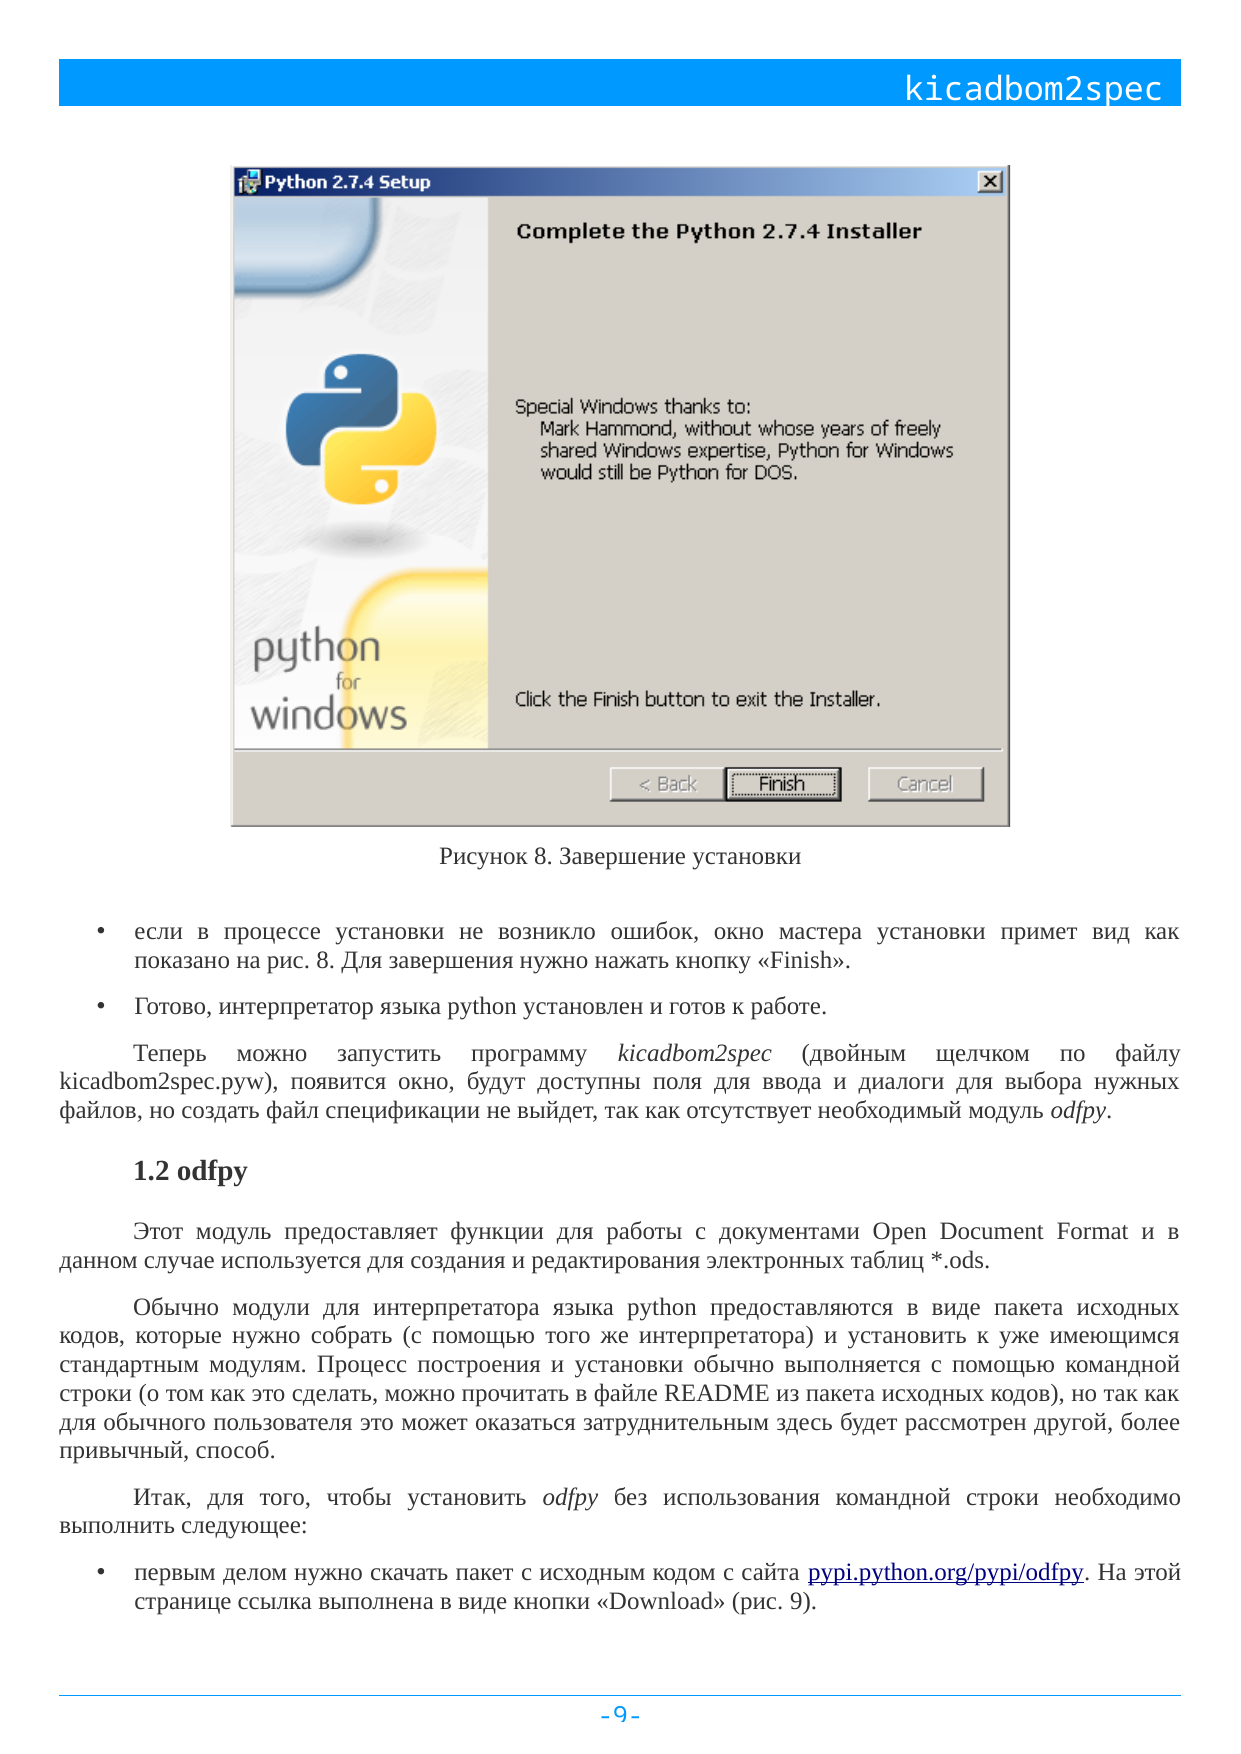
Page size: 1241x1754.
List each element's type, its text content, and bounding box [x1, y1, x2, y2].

subtitle 1.2 odfpy [133, 1153, 1181, 1187]
text Рисунок 8. Завершение установки [230, 827, 1010, 869]
text Этот модуль предоставляет функции для работы с документами Open Document Format и в данном случае используется для создания и редактирования электронных таблиц *.ods. [59, 1216, 1181, 1274]
picture [230, 165, 1011, 827]
list первым делом нужно скачать пакет с исходным кодом с сайта pypi.python.org/pypi/odfpy. На этой странице ссылка выполнена в виде кнопки «Download» (рис. 9). [97, 1557, 1181, 1614]
text Итак, для того, чтобы установить odfpy без использования командной строки необходимо выполнить следующее: [59, 1482, 1181, 1539]
list Готово, интерпретатор языка python установлен и готов к работе. [97, 991, 1181, 1020]
list если в процессе установки не возникло ошибок, окно мастера установки примет вид как показано на рис. 8. Для завершения нужно нажать кнопку «Finish». [97, 916, 1181, 973]
text Теперь можно запустить программу kicadbom2spec (двойным щелчком по файлу kicadbom2spec.pyw), появится окно, будут доступны поля для ввода и диалоги для выбора нужных файлов, но создать файл спецификации не выйдет, так как отсутствует необходимый модуль odfpy. [59, 1038, 1181, 1124]
text Обычно модули для интерпретатора языка python предоставляются в виде пакета исходных кодов, которые нужно собрать (с помощью того же интерпретатора) и установить к уже имеющимся стандартным модулям. Процесс построения и установки обычно выполняется с помощью командной строки (о том как это сделать, можно прочитать в файле README из пакета исходных кодов), но так как для обычного пользователя это может оказаться затруднительным здесь будет рассмотрен другой, более привычный, способ. [59, 1292, 1181, 1464]
